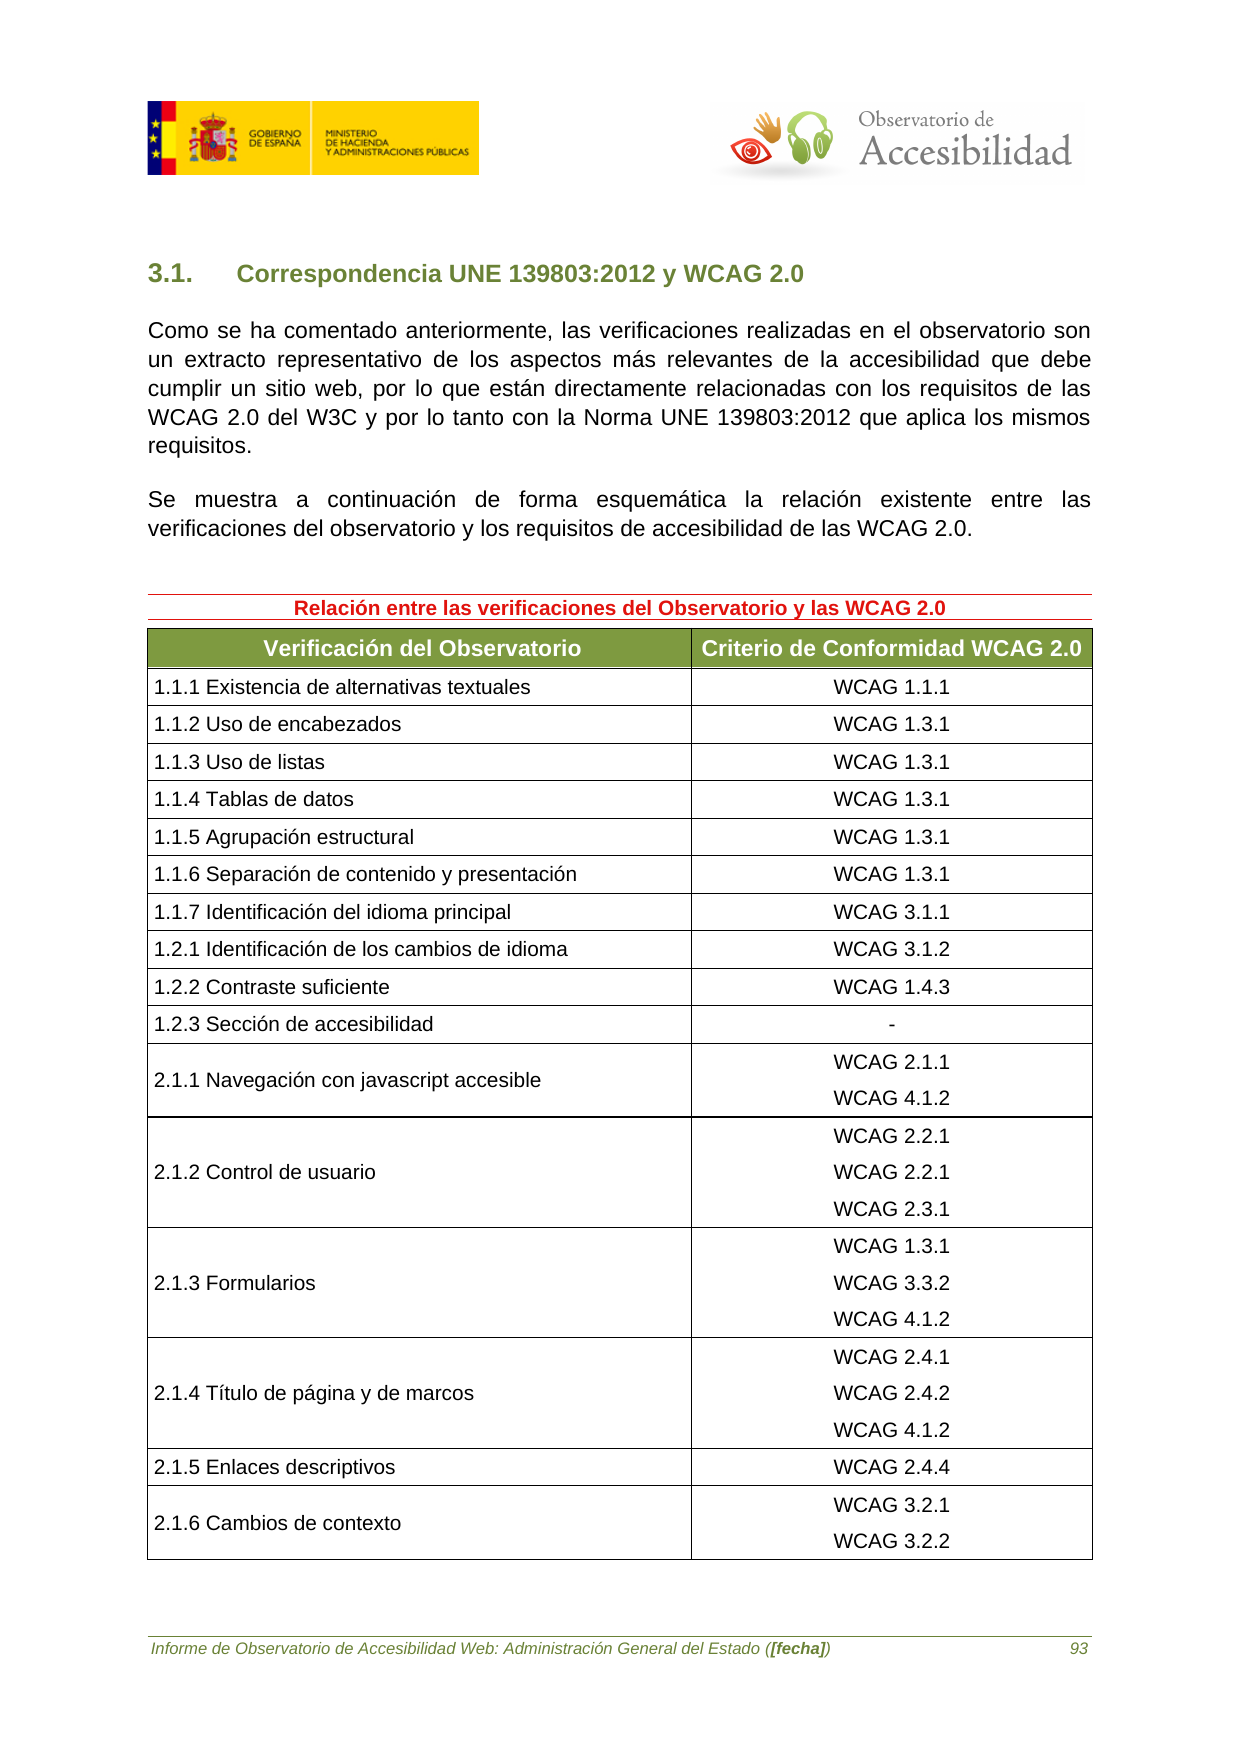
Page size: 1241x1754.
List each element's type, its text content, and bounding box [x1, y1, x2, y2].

table_cell 1.1.6 Separación de contenido y presentación [148, 856, 691, 892]
table_cell WCAG 2.2.1 WCAG 2.2.1 WCAG 2.3.1 [692, 1118, 1092, 1227]
table_cell WCAG 1.3.1 [692, 781, 1092, 817]
table_cell 2.1.4 Título de página y de marcos [148, 1338, 691, 1448]
picture [147, 101, 479, 175]
table_header Criterio de Conformidad WCAG 2.0 [692, 629, 1092, 667]
text Se muestra a continuación de forma esquemática la relación existente entre las verificaciones del observatorio y los requisitos de accesibilidad de las WCAG 2.0. [148, 486, 1092, 542]
table_header Verificación del Observatorio [148, 629, 691, 667]
table_cell WCAG 1.3.1 [692, 744, 1092, 780]
table_cell 1.1.5 Agrupación estructural [148, 819, 691, 855]
table_cell 2.1.6 Cambios de contexto [148, 1486, 691, 1559]
table_cell 1.2.1 Identificación de los cambios de idioma [148, 931, 691, 967]
text Como se ha comentado anteriormente, las verificaciones realizadas en el observatorio son un extracto representativo de los aspectos más relevantes de la accesibilidad que debe cumplir un sitio web, por lo que están directamente relacionadas con los requisitos de las WCAG 2.0 del W3C y por lo tanto con la Norma UNE 139803:2012 que aplica los mismos requisitos. [148, 317, 1092, 459]
table_cell WCAG 2.1.1 WCAG 4.1.2 [692, 1044, 1092, 1116]
table_cell 2.1.1 Navegación con javascript accesible [148, 1044, 691, 1116]
picture [710, 102, 1086, 185]
table_cell WCAG 1.4.3 [692, 969, 1092, 1005]
table_cell WCAG 3.1.2 [692, 931, 1092, 967]
table_cell WCAG 1.3.1 [692, 856, 1092, 892]
table_cell 1.1.1 Existencia de alternativas textuales [148, 669, 691, 705]
table_cell 1.1.2 Uso de encabezados [148, 706, 691, 742]
table_cell 1.1.4 Tablas de datos [148, 781, 691, 817]
table_cell 1.2.3 Sección de accesibilidad [148, 1006, 691, 1042]
table_cell 2.1.2 Control de usuario [148, 1118, 691, 1227]
table_cell 1.1.7 Identificación del idioma principal [148, 894, 691, 930]
table_cell WCAG 2.4.1 WCAG 2.4.2 WCAG 4.1.2 [692, 1338, 1092, 1448]
table_cell WCAG 1.3.1 [692, 706, 1092, 742]
table_cell - [692, 1006, 1092, 1042]
table_cell WCAG 1.3.1 [692, 819, 1092, 855]
table_cell 2.1.3 Formularios [148, 1228, 691, 1337]
text Relación entre las verificaciones del Observatorio y las WCAG 2.0 [148, 595, 1092, 619]
table_cell 2.1.5 Enlaces descriptivos [148, 1449, 691, 1485]
table_cell WCAG 2.4.4 [692, 1449, 1092, 1485]
table_cell 1.1.3 Uso de listas [148, 744, 691, 780]
table_cell WCAG 1.1.1 [692, 669, 1092, 705]
table_cell WCAG 3.2.1 WCAG 3.2.2 [692, 1486, 1092, 1559]
subtitle Correspondencia UNE 139803:2012 y WCAG 2.0 [148, 257, 1092, 288]
table_cell WCAG 1.3.1 WCAG 3.3.2 WCAG 4.1.2 [692, 1228, 1092, 1337]
table_cell WCAG 3.1.1 [692, 894, 1092, 930]
table_cell 1.2.2 Contraste suficiente [148, 969, 691, 1005]
